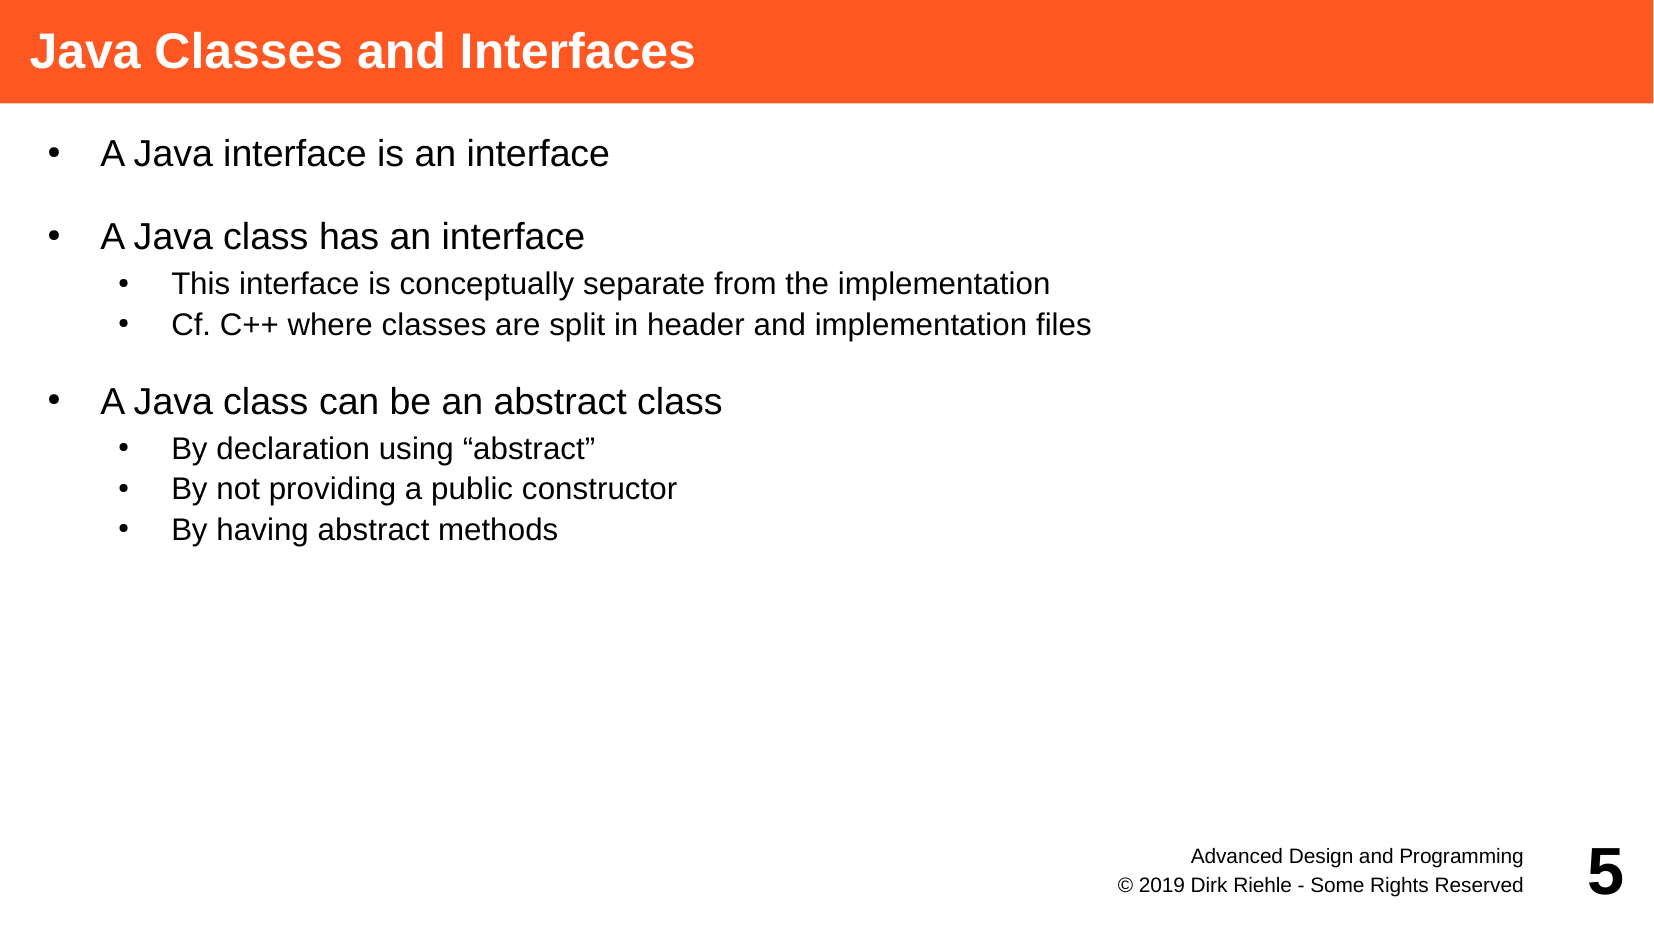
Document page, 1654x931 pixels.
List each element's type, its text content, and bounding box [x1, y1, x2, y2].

list A Java interface is an interface A Java class has an interface This interface is conceptually separate from the implementation Cf. C++ where classes are split in header and implementation files A Java class can be an abstract class By declaration using “abstract” By not providing a public constructor By having abstract methods [29, 132, 1625, 813]
title Java Classes and Interfaces [0, 0, 1654, 104]
